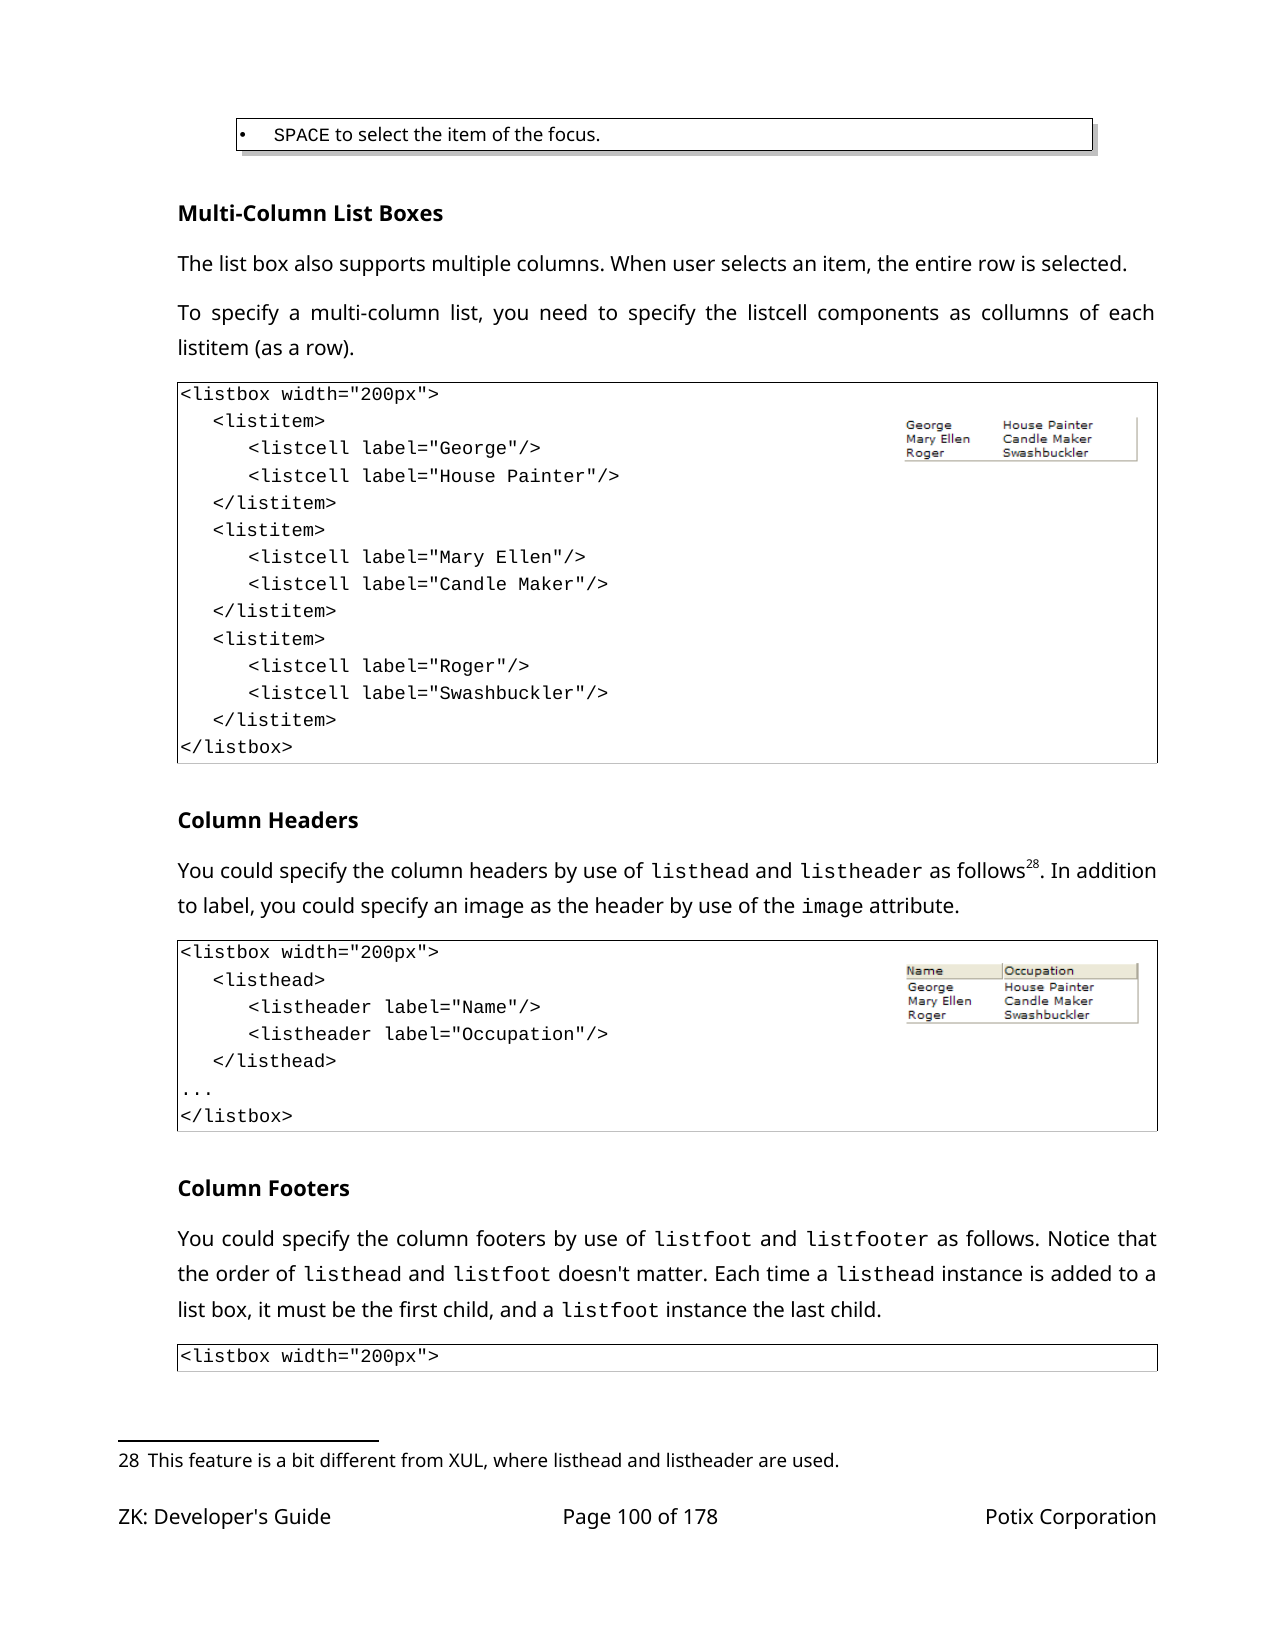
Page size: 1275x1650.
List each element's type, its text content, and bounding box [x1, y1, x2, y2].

text <listcell label="George"/> [178, 436, 899, 461]
text </listbox> [178, 735, 1157, 763]
text <listcell label="Mary Ellen"/> [178, 545, 1157, 569]
picture [899, 414, 1139, 465]
text <listheader label="Occupation"/> [178, 1022, 1157, 1046]
text <listcell label="Candle Maker"/> [178, 572, 1157, 596]
text <listcell label="Swashbuckler"/> [178, 681, 1157, 705]
text [1141, 968, 1157, 992]
text <listbox width="200px"> [178, 941, 1157, 965]
text <listitem> [178, 627, 1157, 651]
text <listitem> [178, 409, 1157, 433]
text <listcell label="House Painter"/> [178, 463, 1157, 488]
text </listitem> [178, 491, 1157, 515]
text <listbox width="200px"> [178, 1345, 1157, 1371]
text <listheader label="Name"/> [178, 995, 902, 1019]
text <listhead> [178, 968, 902, 992]
text <listitem> [178, 518, 1157, 542]
text </listitem> [178, 708, 1157, 732]
subtitle Column Headers [177, 805, 1157, 835]
picture [902, 962, 1141, 1026]
text <listbox width="200px"> [178, 383, 1157, 406]
text You could specify the column headers by use of listhead and listheader as follows. In addition to label, you could specify an image as the header by use of the image attribute. [177, 856, 1157, 920]
text </listhead> [178, 1049, 1157, 1073]
text To specify a multi-column list, you need to specify the listcell components as collumns of each listitem (as a row). [177, 298, 1157, 361]
text You could specify the column footers by use of listfoot and listfooter as follows. Notice that the order of listhead and listfoot doesn't matter. Each time a listhead instance is added to a list box, it must be the first child, and a listfoot instance the last child. [177, 1224, 1157, 1323]
text This feature is a bit different from XUL, where listhead and listheader are used. [118, 1447, 1157, 1473]
text <listcell label="Roger"/> [178, 654, 1157, 678]
text ... [178, 1076, 1157, 1101]
subtitle Column Footers [177, 1173, 1157, 1203]
list SPACE to select the item of the focus. [237, 119, 1092, 150]
text The list box also supports multiple columns. When user selects an item, the entire row is selected. [177, 249, 1157, 277]
text </listitem> [178, 599, 1157, 624]
text </listbox> [178, 1103, 1157, 1131]
subtitle Multi-Column List Boxes [177, 198, 1157, 228]
